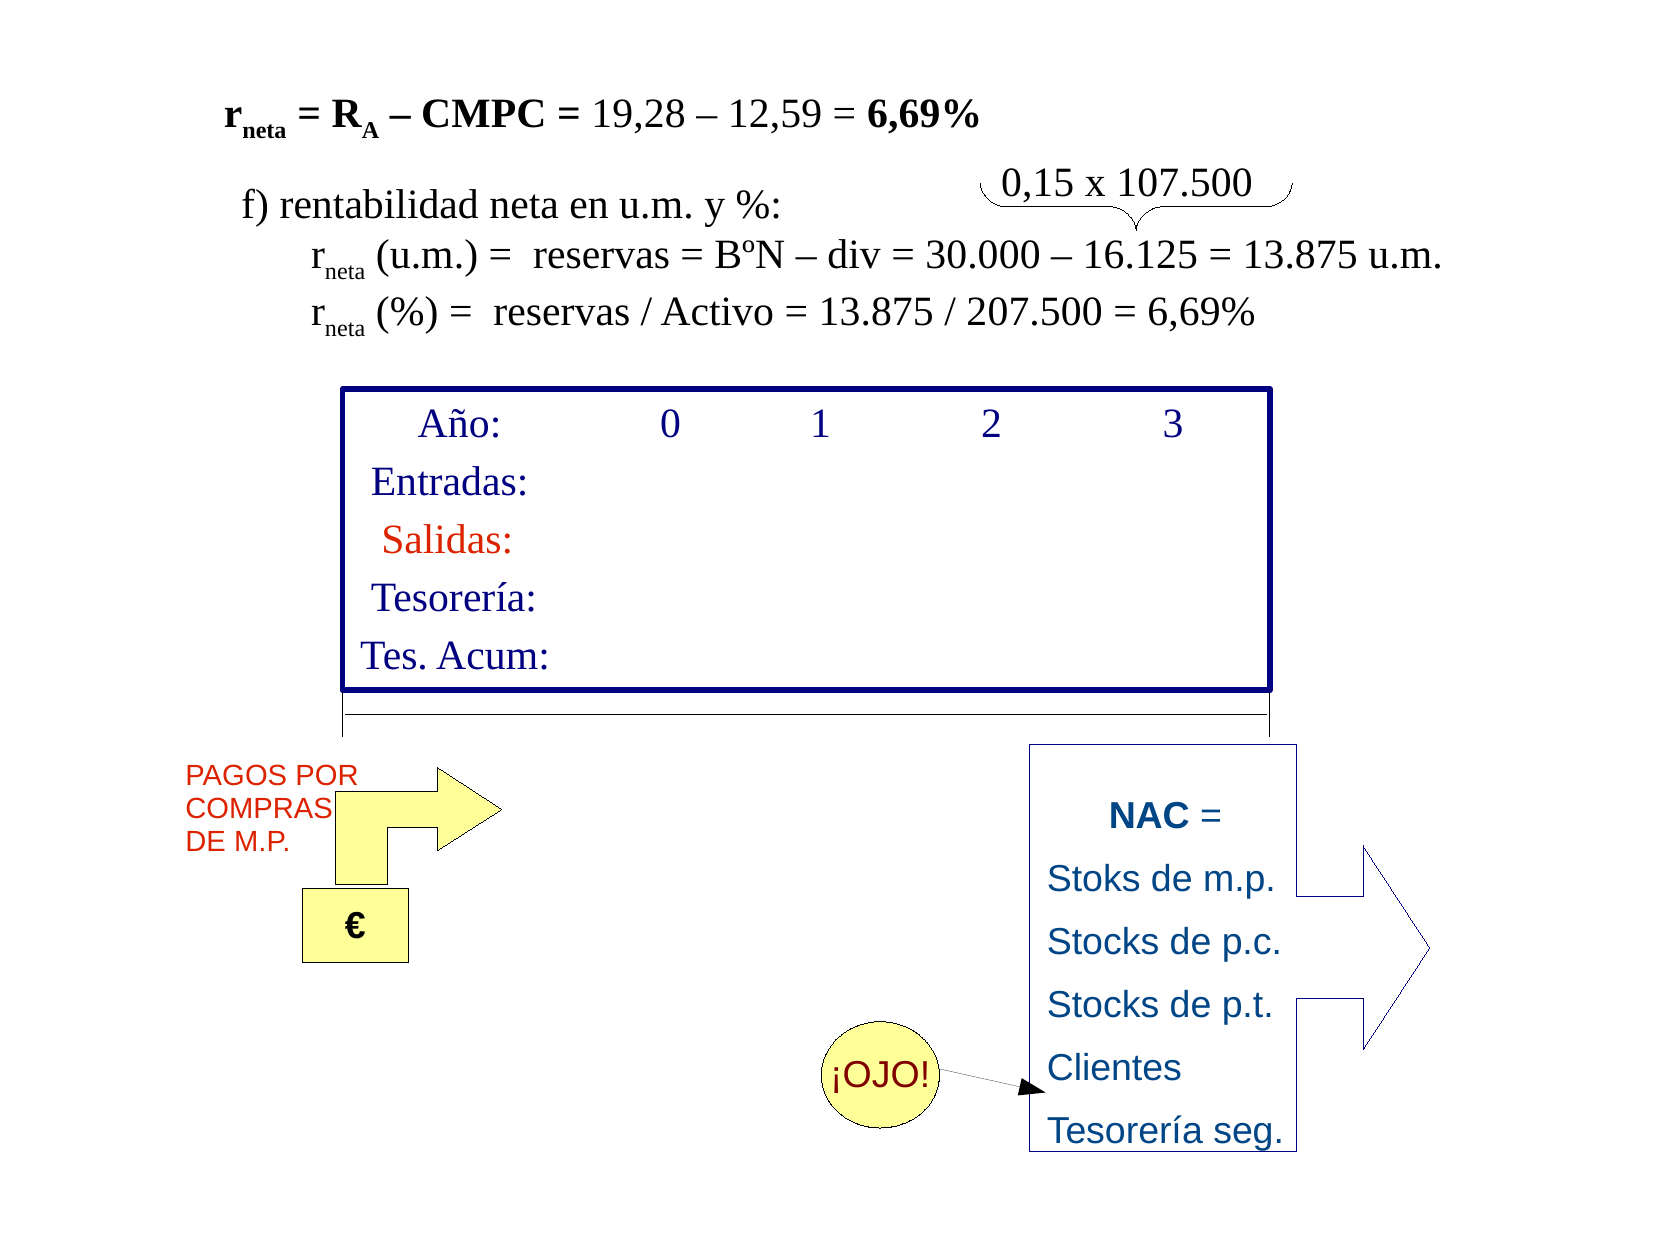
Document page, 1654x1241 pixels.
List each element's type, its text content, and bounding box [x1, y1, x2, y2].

text_box 0,15 x 107.500 [986, 151, 1293, 214]
text_box € [302, 888, 409, 963]
text_box f) rentabilidad neta en u.m. y %: rneta (u.m.) = reservas = BºN – div = 30.000 – 16.125 = 13.875 u.m. rneta (%) = reservas / Activo = 13.875 / 207.500 = 6,69% [226, 169, 1459, 349]
text_box ¡OJO! [821, 1021, 940, 1129]
text_box Año: 0 1 2 3 Entradas: Salidas: Tesorería: Tes. Acum: [342, 388, 1270, 691]
text_box NAC = Stoks de m.p. Stocks de p.c. Stocks de p.t. Clientes Tesorería seg. [1032, 766, 1299, 1139]
text_box PAGOS POR COMPRAS DE M.P. [170, 751, 396, 865]
text_box [335, 767, 502, 885]
text_box rneta = RA – CMPC = 19,28 – 12,59 = 6,69% [209, 78, 998, 151]
